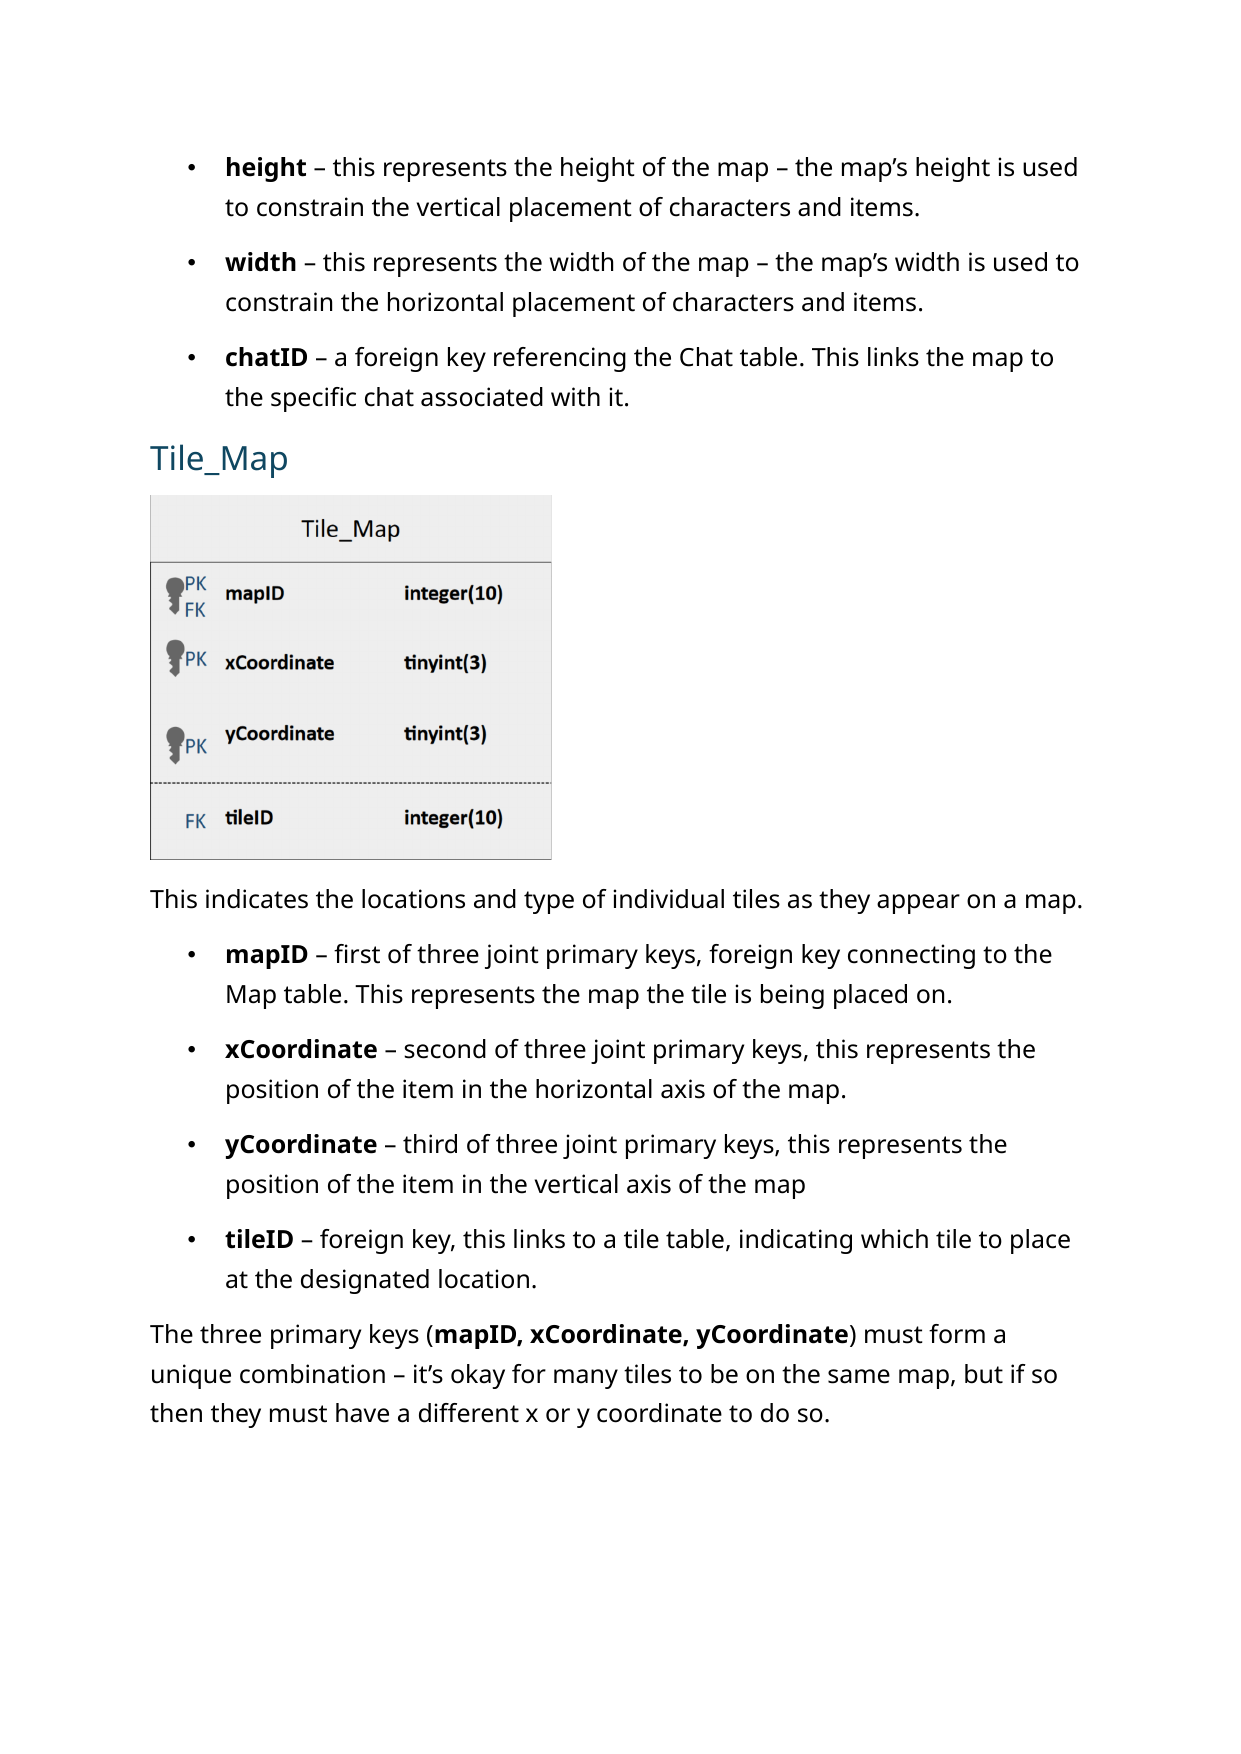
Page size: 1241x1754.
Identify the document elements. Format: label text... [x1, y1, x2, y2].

list mapID – first of three joint primary keys, foreign key connecting to the Map table. This represents the map the tile is being placed on. [187, 937, 1090, 1010]
list xCoordinate – second of three joint primary keys, this represents the position of the item in the horizontal axis of the map. [187, 1032, 1090, 1105]
list chatID – a foreign key referencing the Chat table. This links the map to the specific chat associated with it. [187, 340, 1090, 413]
picture [150, 495, 552, 860]
list tileID – foreign key, this links to a tile table, indicating which tile to place at the designated location. [187, 1222, 1090, 1295]
list yCoordinate – third of three joint primary keys, this represents the position of the item in the vertical axis of the map [187, 1127, 1090, 1200]
text This indicates the locations and type of individual tiles as they appear on a map. [150, 881, 1090, 915]
list height – this represents the height of the map – the map’s height is used to constrain the vertical placement of characters and items. [187, 150, 1090, 223]
text The three primary keys (mapID, xCoordinate, yCoordinate) must form a unique combination – it’s okay for many tiles to be on the same map, but if so then they must have a different x or y coordinate to do so. [150, 1317, 1090, 1429]
list width – this represents the width of the map – the map’s width is used to constrain the horizontal placement of characters and items. [187, 245, 1090, 318]
subtitle Tile_Map [150, 435, 1090, 480]
